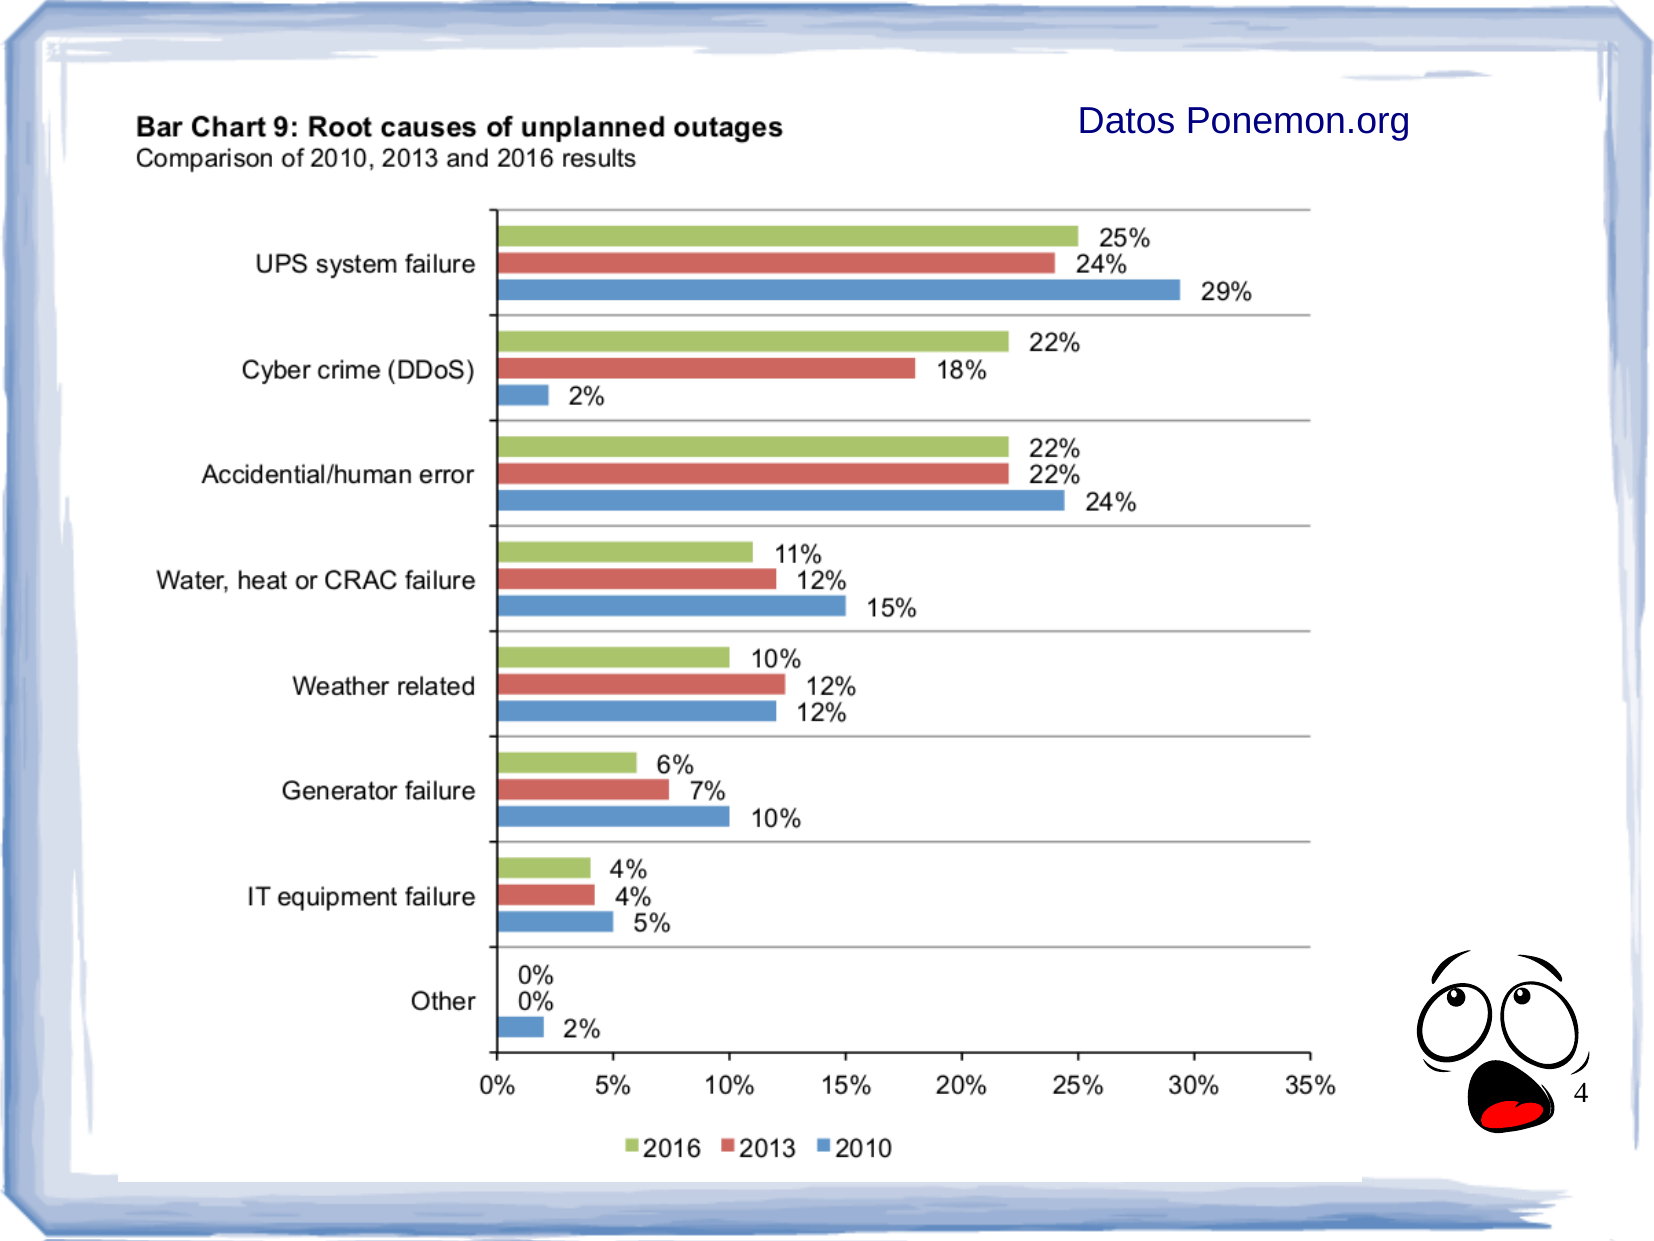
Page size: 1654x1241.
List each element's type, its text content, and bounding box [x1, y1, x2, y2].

text_box Datos Ponemon.org [1062, 91, 1477, 178]
picture [0, 0, 1654, 1241]
